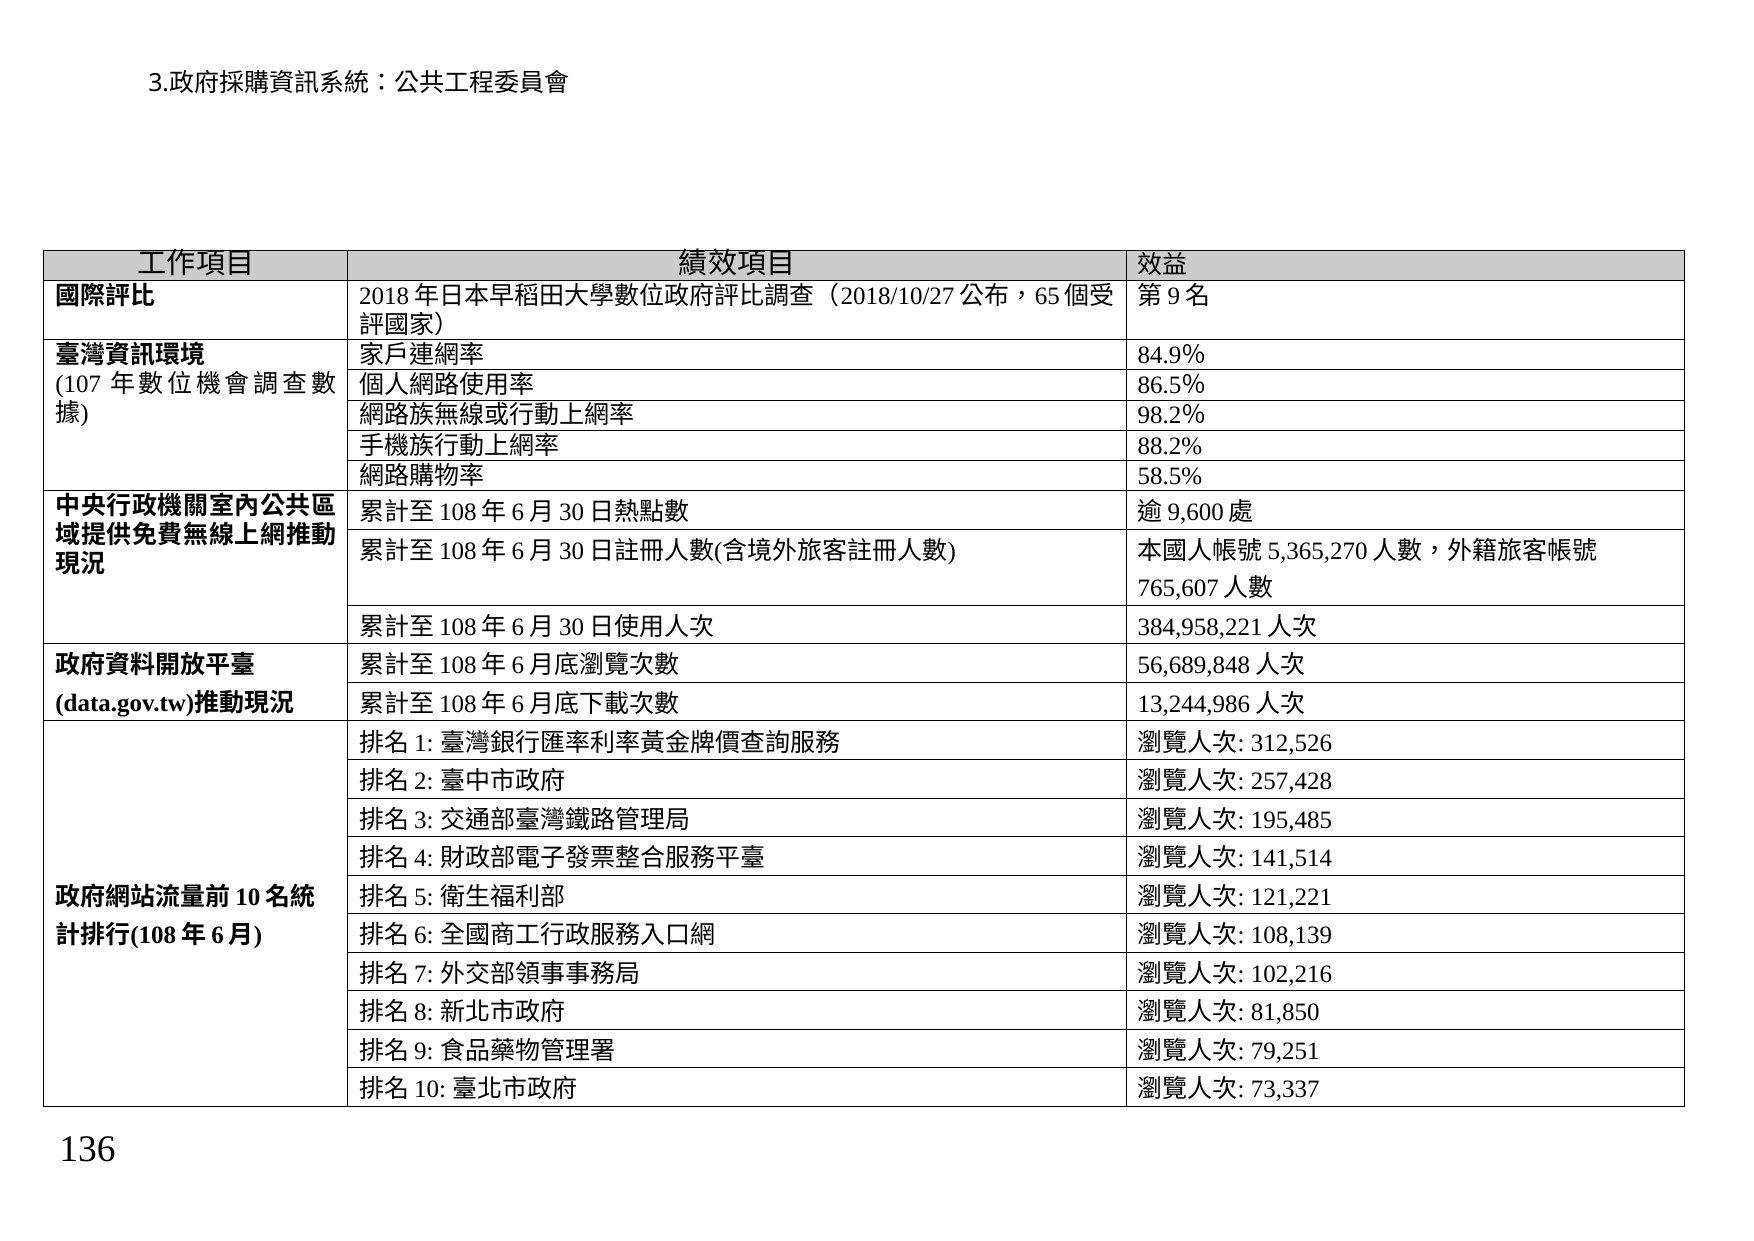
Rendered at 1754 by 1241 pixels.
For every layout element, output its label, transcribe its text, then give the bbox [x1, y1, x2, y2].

table_cell 臺灣資訊環境 (107年數位機會調查數據) [44, 340, 347, 490]
table_cell 58.5% [1127, 461, 1684, 490]
table_cell 國際評比 [44, 281, 347, 339]
table_cell 瀏覽人次: 121,221 [1127, 876, 1684, 913]
table_cell 排名1: 臺灣銀行匯率利率黃金牌價查詢服務 [348, 721, 1126, 759]
table_cell 瀏覽人次: 102,216 [1127, 953, 1684, 990]
table_cell 排名2: 臺中市政府 [348, 760, 1126, 797]
table_cell 網路購物率 [348, 461, 1126, 490]
table_cell 本國人帳號5,365,270人數，外籍旅客帳號 765,607人數 [1127, 530, 1684, 605]
table_cell 排名5: 衛生福利部 [348, 876, 1126, 913]
table_cell 排名9: 食品藥物管理署 [348, 1030, 1126, 1067]
table_header 效益 [1127, 251, 1684, 280]
table_cell 政府網站流量前10名統計排行(108年6月) [44, 721, 347, 1106]
table_cell 瀏覽人次: 108,139 [1127, 914, 1684, 952]
table_cell 中央行政機關室內公共區域提供免費無線上網推動現況 [44, 491, 347, 643]
table_cell 個人網路使用率 [348, 370, 1126, 399]
table_cell 2018年日本早稻田大學數位政府評比調查（2018/10/27公布，65個受評國家） [348, 281, 1126, 339]
table_cell 瀏覽人次: 79,251 [1127, 1030, 1684, 1067]
table_cell 排名8: 新北市政府 [348, 991, 1126, 1029]
table_cell 家戶連網率 [348, 340, 1126, 369]
table_cell 384,958,221人次 [1127, 606, 1684, 643]
table_header 績效項目 [348, 251, 1126, 280]
table_cell 98.2％ [1127, 401, 1684, 430]
table_cell 排名3: 交通部臺灣鐵路管理局 [348, 799, 1126, 836]
table_cell 瀏覽人次: 81,850 [1127, 991, 1684, 1029]
table_cell 瀏覽人次: 141,514 [1127, 837, 1684, 874]
table_cell 排名10: 臺北市政府 [348, 1068, 1126, 1106]
table_cell 13,244,986人次 [1127, 683, 1684, 720]
table_cell 86.5％ [1127, 370, 1684, 399]
table_cell 網路族無線或行動上網率 [348, 401, 1126, 430]
table_cell 56,689,848人次 [1127, 644, 1684, 682]
table_cell 排名7: 外交部領事事務局 [348, 953, 1126, 990]
table_cell 瀏覽人次: 73,337 [1127, 1068, 1684, 1106]
table_cell 瀏覽人次: 312,526 [1127, 721, 1684, 759]
table_cell 手機族行動上網率 [348, 431, 1126, 460]
table_cell 逾9,600處 [1127, 491, 1684, 529]
table_cell 第9名 [1127, 281, 1684, 339]
table_cell 84.9％ [1127, 340, 1684, 369]
table_cell 累計至108年6月底下載次數 [348, 683, 1126, 720]
table_cell 累計至108年6月30日使用人次 [348, 606, 1126, 643]
table_cell 瀏覽人次: 257,428 [1127, 760, 1684, 797]
text 3.政府採購資訊系統：公共工程委員會 [59, 62, 1636, 99]
table_cell 政府資料開放平臺(data.gov.tw)推動現況 [44, 644, 347, 720]
table_cell 88.2% [1127, 431, 1684, 460]
table_cell 累計至108年6月30日註冊人數(含境外旅客註冊人數) [348, 530, 1126, 605]
table_cell 排名4: 財政部電子發票整合服務平臺 [348, 837, 1126, 874]
table_cell 瀏覽人次: 195,485 [1127, 799, 1684, 836]
table_header 工作項目 [44, 251, 347, 280]
table_cell 累計至108年6月30日熱點數 [348, 491, 1126, 529]
table_cell 累計至108年6月底瀏覽次數 [348, 644, 1126, 682]
table_cell 排名6: 全國商工行政服務入口網 [348, 914, 1126, 952]
